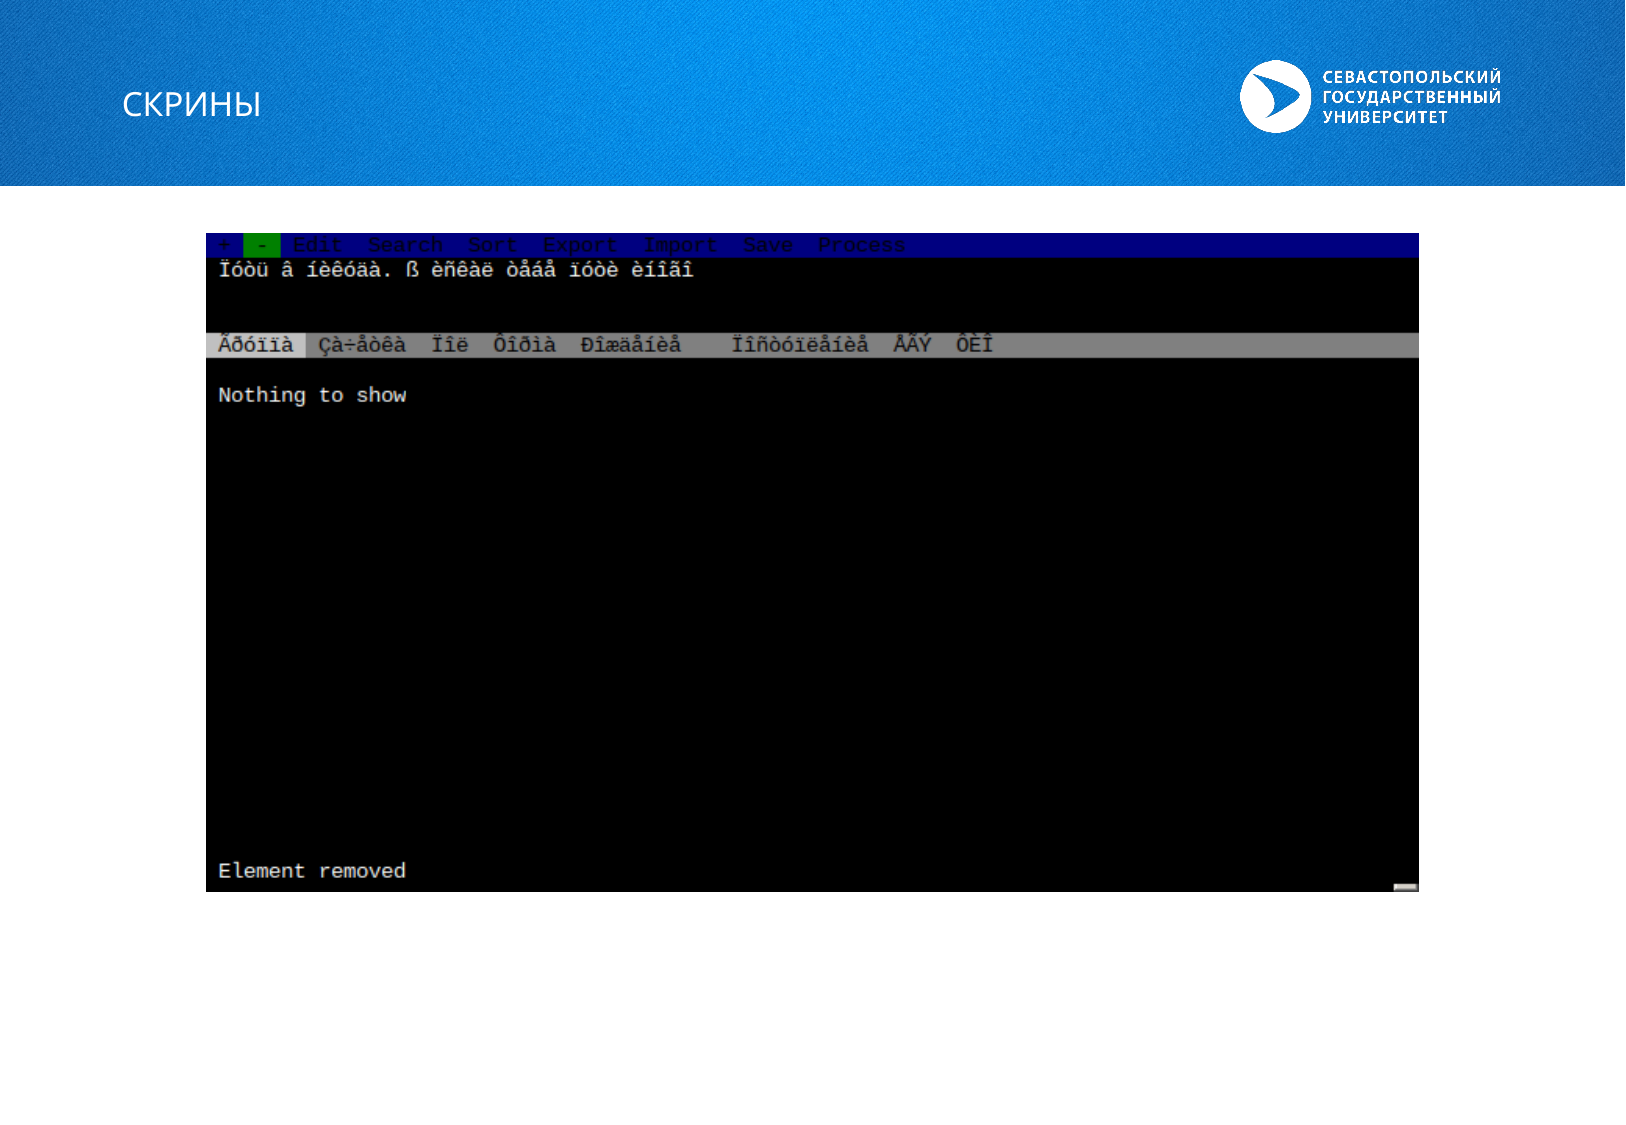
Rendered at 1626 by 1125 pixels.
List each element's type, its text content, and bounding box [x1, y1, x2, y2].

picture [0, 0, 1625, 186]
picture [206, 233, 1419, 892]
text_box СКРИНЫ [107, 80, 1012, 131]
